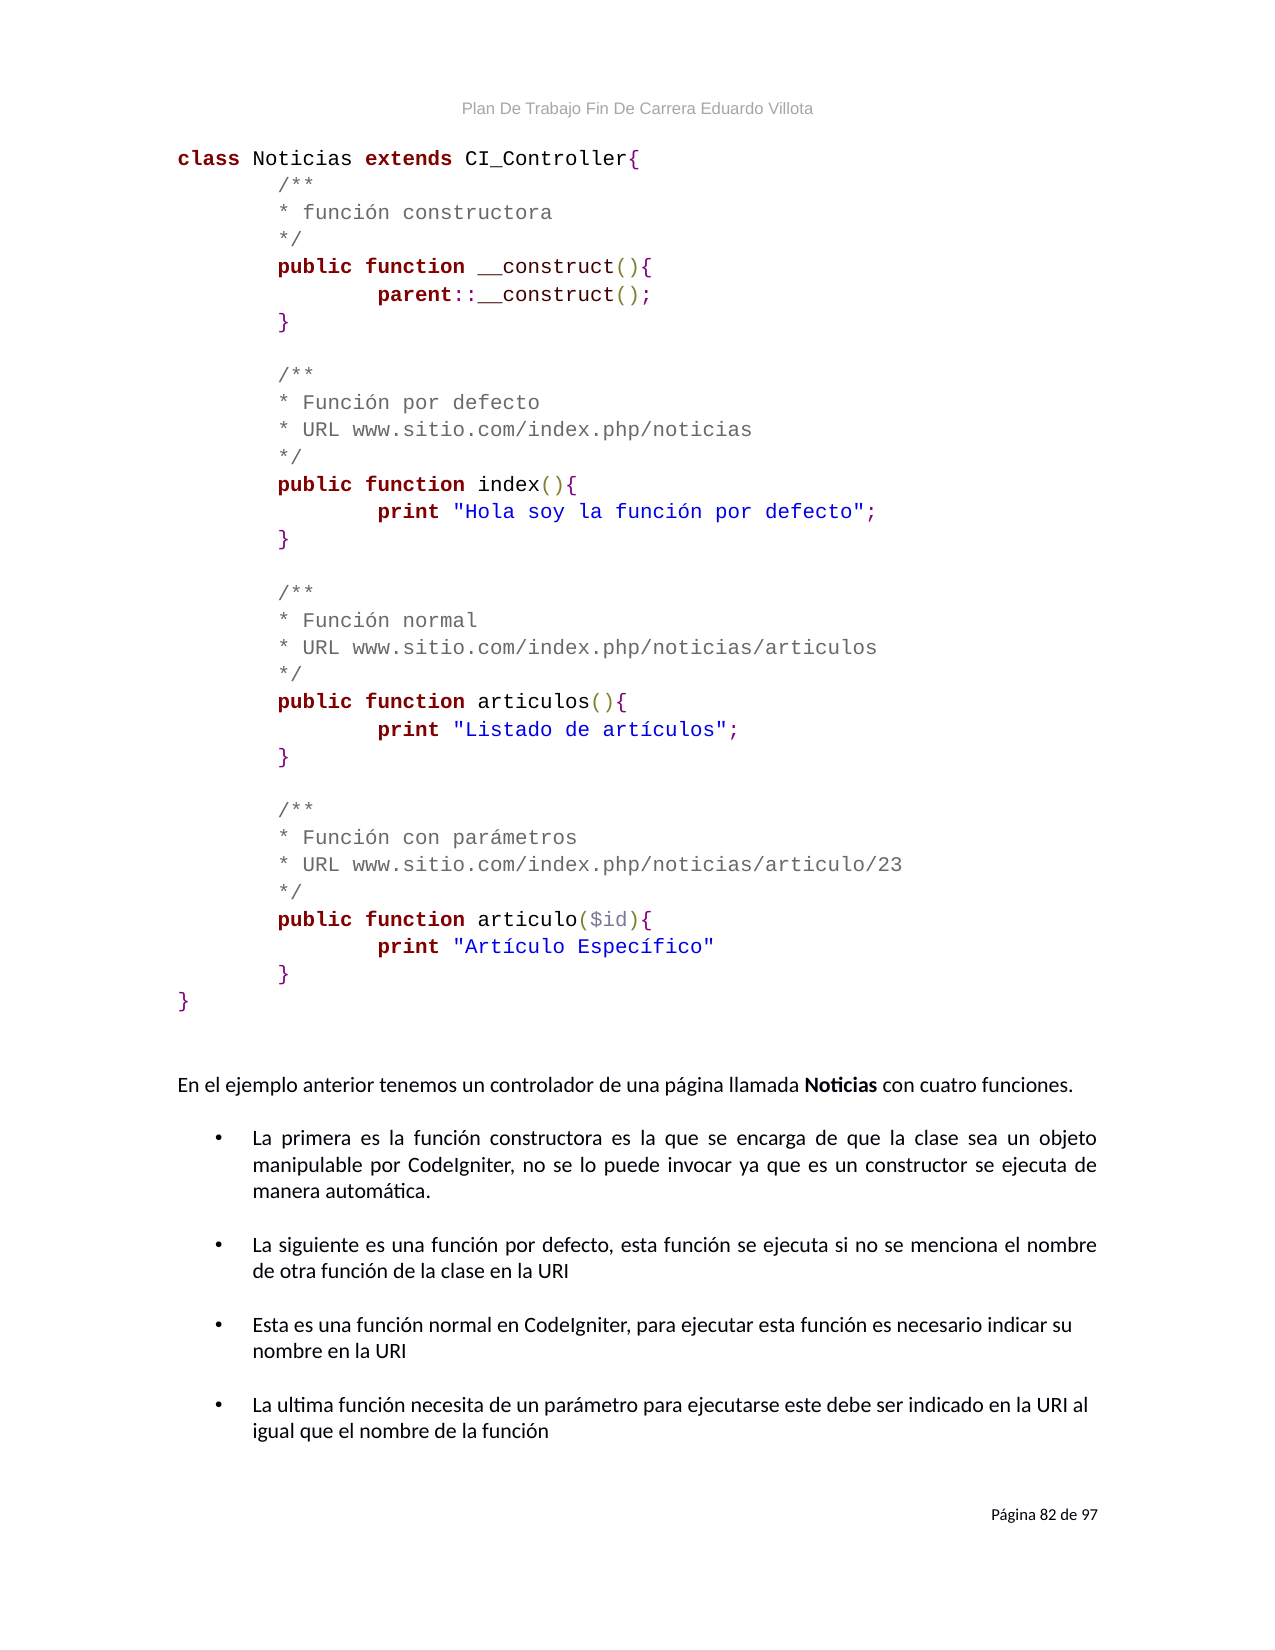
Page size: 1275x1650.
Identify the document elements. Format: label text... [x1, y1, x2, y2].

list La primera es la función constructora es la que se encarga de que la clase sea un objeto manipulable por CodeIgniter, no se lo puede invocar ya que es un constructor se ejecuta de manera automática. [215, 1124, 1098, 1204]
text } [177, 963, 1098, 987]
text print "Listado de artículos"; [177, 718, 1098, 742]
text public function __construct(){ [177, 256, 1098, 280]
text public function articulos(){ [177, 691, 1098, 715]
text parent::__construct(); [177, 283, 1098, 307]
text * Función por defecto [177, 392, 1098, 416]
text } [177, 528, 1098, 552]
list La ultima función necesita de un parámetro para ejecutarse este debe ser indicado en la URI al igual que el nombre de la función [215, 1391, 1098, 1444]
text * URL www.sitio.com/index.php/noticias/articulos [177, 637, 1098, 661]
text */ [177, 664, 1098, 688]
text print "Artículo Específico" [177, 936, 1098, 960]
text } [177, 990, 1098, 1014]
text * Función con parámetros [177, 827, 1098, 851]
text En el ejemplo anterior tenemos un controlador de una página llamada Noticias con cuatro funciones. [177, 1071, 1098, 1097]
text * Función normal [177, 610, 1098, 633]
text /** [177, 365, 1098, 389]
text /** [177, 583, 1098, 606]
text public function articulo($id){ [177, 909, 1098, 932]
text */ [177, 882, 1098, 905]
text */ [177, 229, 1098, 253]
text /** [177, 800, 1098, 824]
text * URL www.sitio.com/index.php/noticias/articulo/23 [177, 854, 1098, 878]
text print "Hola soy la función por defecto"; [177, 501, 1098, 525]
text */ [177, 447, 1098, 470]
list Esta es una función normal en CodeIgniter, para ejecutar esta función es necesario indicar su nombre en la URI [215, 1311, 1098, 1364]
text } [177, 311, 1098, 334]
text public function index(){ [177, 474, 1098, 497]
text class Noticias extends CI_Controller{ [177, 148, 1098, 171]
text * función constructora [177, 202, 1098, 226]
text * URL www.sitio.com/index.php/noticias [177, 419, 1098, 443]
text /** [177, 175, 1098, 198]
text } [177, 746, 1098, 769]
list La siguiente es una función por defecto, esta función se ejecuta si no se menciona el nombre de otra función de la clase en la URI [215, 1231, 1098, 1284]
